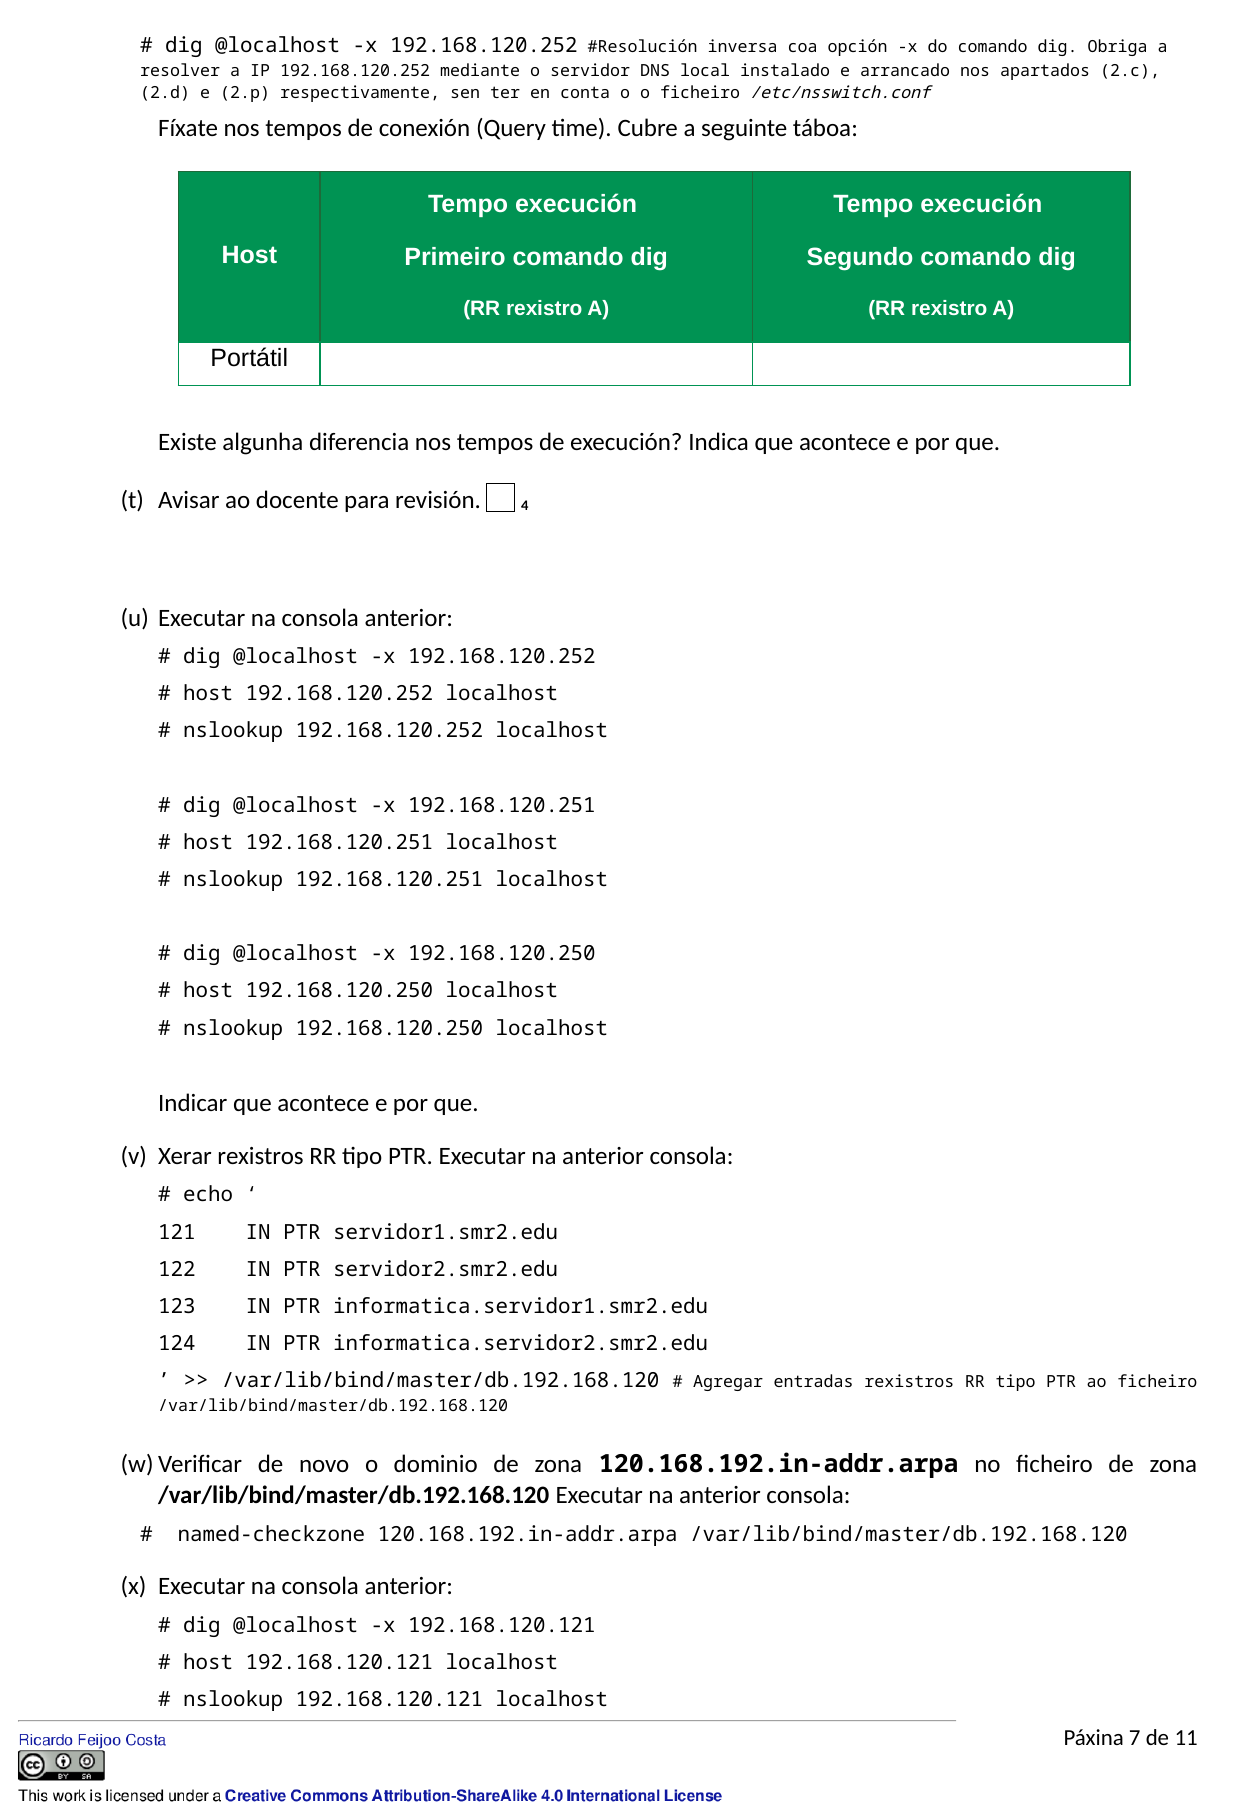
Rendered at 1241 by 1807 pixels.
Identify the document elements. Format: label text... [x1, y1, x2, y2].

list 124 IN PTR informatica.servidor2.smr2.edu [120, 1328, 1197, 1357]
list # host 192.168.120.251 localhost [120, 827, 1197, 855]
list Fíxate nos tempos de conexión (Query time). Cubre a seguinte táboa: [120, 112, 1197, 143]
list Verificar de novo o dominio de zona 120.168.192.in-addr.arpa no ficheiro de zona /var/lib/bind/master/db.192.168.120 Executar na anterior consola: [120, 1446, 1197, 1510]
table_header Host [179, 172, 319, 341]
list ’ >> /var/lib/bind/master/db.192.168.120 # Agregar entradas rexistros RR tipo PTR ao ficheiro /var/lib/bind/master/db.192.168.120 [120, 1366, 1197, 1417]
table_header Tempo execución Primeiro comando dig (RR rexistro A) [321, 172, 752, 341]
list # nslookup 192.168.120.250 localhost [120, 1013, 1197, 1041]
list Executar na consola anterior: [120, 1571, 1197, 1601]
table_cell [753, 343, 1129, 385]
list 123 IN PTR informatica.servidor1.smr2.edu [120, 1291, 1197, 1319]
picture [8, 1715, 957, 1806]
list # host 192.168.120.250 localhost [120, 976, 1197, 1004]
list # nslookup 192.168.120.251 localhost [120, 864, 1197, 892]
table_header Tempo execución Segundo comando dig (RR rexistro A) [753, 172, 1129, 341]
list # named-checkzone 120.168.192.in-addr.arpa /var/lib/bind/master/db.192.168.120 [104, 1519, 1197, 1547]
table_cell [321, 343, 752, 385]
list # nslookup 192.168.120.121 localhost [120, 1684, 1197, 1713]
list Existe algunha diferencia nos tempos de execución? Indica que acontece e por que. [120, 426, 1197, 456]
table_cell Portátil [179, 343, 319, 385]
list # dig @localhost -x 192.168.120.121 [120, 1610, 1197, 1638]
list 121 IN PTR servidor1.smr2.edu [120, 1217, 1197, 1245]
list # nslookup 192.168.120.252 localhost [120, 715, 1197, 744]
list # dig @localhost -x 192.168.120.251 [120, 790, 1197, 818]
list Avisar ao docente para revisión. 4 [120, 484, 1197, 514]
list # dig @localhost -x 192.168.120.252 [120, 641, 1197, 669]
list # dig @localhost -x 192.168.120.250 [120, 938, 1197, 967]
list # host 192.168.120.121 localhost [120, 1647, 1197, 1675]
list # echo ‘ [120, 1179, 1197, 1208]
list 122 IN PTR servidor2.smr2.edu [120, 1254, 1197, 1282]
list Executar na consola anterior: [120, 602, 1197, 632]
list Xerar rexistros RR tipo PTR. Executar na anterior consola: [120, 1140, 1197, 1171]
list # dig @localhost -x 192.168.120.252 #Resolución inversa coa opción -x do comando dig. Obriga a resolver a IP 192.168.120.252 mediante o servidor DNS local instalado e arrancado nos apartados (2.c), (2.d) e (2.p) respectivamente, sen ter en conta o o ficheiro /etc/nsswitch.conf [140, 30, 1197, 104]
list # host 192.168.120.252 localhost [120, 678, 1197, 707]
list Indicar que acontece e por que. [120, 1087, 1197, 1118]
